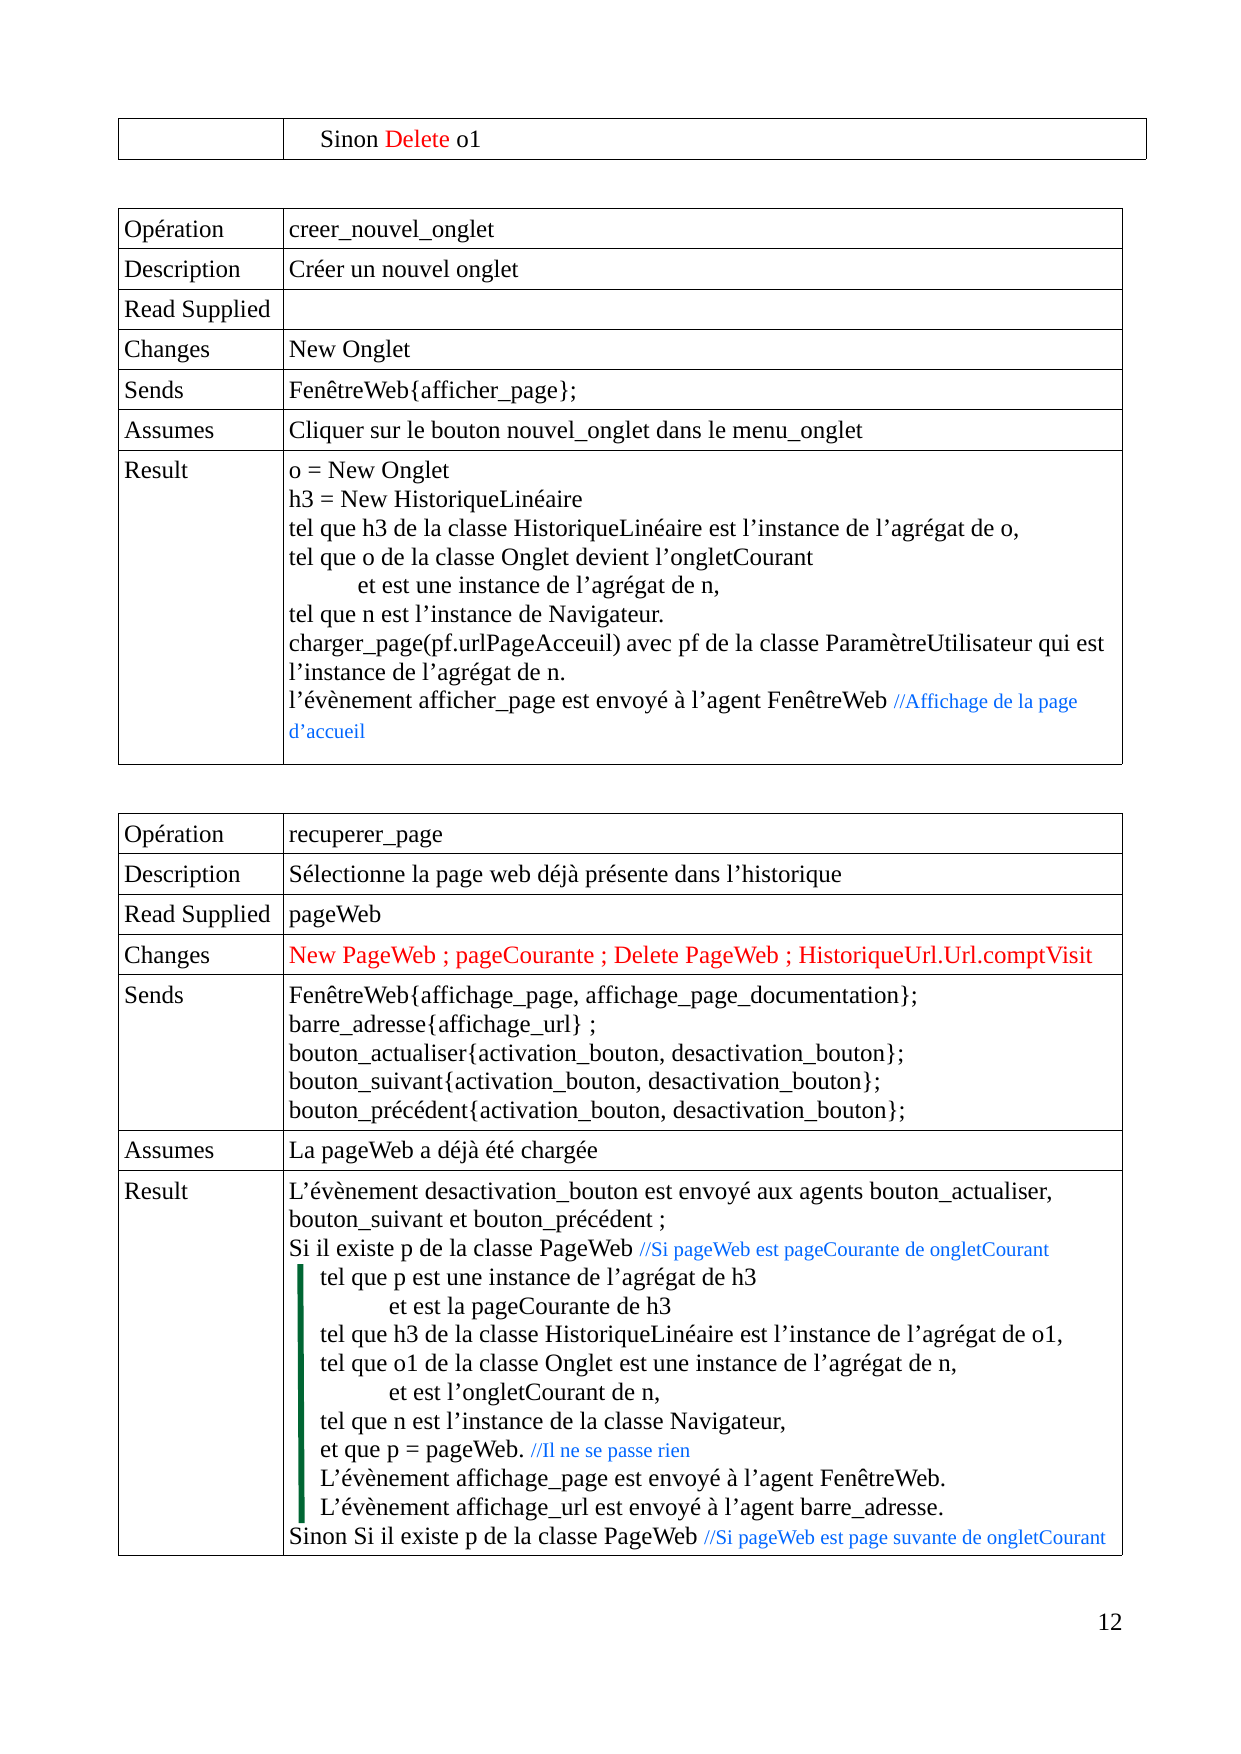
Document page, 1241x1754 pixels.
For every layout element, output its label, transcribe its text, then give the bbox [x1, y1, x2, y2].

table_cell Description [119, 249, 283, 288]
table_cell [284, 290, 1122, 329]
table_cell L’évènement desactivation_bouton est envoyé aux agents bouton_actualiser, bouton_suivant et bouton_précédent ; Si il existe p de la classe PageWeb //Si pageWeb est pageCourante de ongletCourant tel que p est une instance de l’agrégat de h3 et est la pageCourante de h3 tel que h3 de la classe HistoriqueLinéaire est l’instance de l’agrégat de o1, tel que o1 de la classe Onglet est une instance de l’agrégat de n, et est l’ongletCourant de n, tel que n est l’instance de la classe Navigateur, et que p = pageWeb. //Il ne se passe rien L’évènement affichage_page est envoyé à l’agent FenêtreWeb. L’évènement affichage_url est envoyé à l’agent barre_adresse. Sinon Si il existe p de la classe PageWeb //Si pageWeb est page suvante de ongletCourant [284, 1171, 1122, 1555]
table_cell Sinon Delete o1 [284, 119, 1146, 158]
table_header recuperer_page [284, 814, 1122, 853]
table_cell FenêtreWeb{afficher_page}; [284, 370, 1122, 409]
table_cell New PageWeb ; pageCourante ; Delete PageWeb ; HistoriqueUrl.Url.comptVisit [284, 935, 1122, 974]
table_cell New Onglet [284, 330, 1122, 369]
table_cell Description [119, 854, 283, 894]
table_cell [119, 119, 283, 158]
table_cell pageWeb [284, 895, 1122, 934]
table_header Opération [119, 814, 283, 853]
table_cell Assumes [119, 410, 283, 450]
table_cell Result [119, 451, 283, 764]
table_header Opération [119, 209, 283, 248]
table_cell Read Supplied [119, 895, 283, 934]
table_cell Changes [119, 935, 283, 974]
table_cell La pageWeb a déjà été chargée [284, 1131, 1122, 1170]
table_cell Sends [119, 975, 283, 1129]
table_cell FenêtreWeb{affichage_page, affichage_page_documentation}; barre_adresse{affichage_url} ; bouton_actualiser{activation_bouton, desactivation_bouton}; bouton_suivant{activation_bouton, desactivation_bouton}; bouton_précédent{activation_bouton, desactivation_bouton}; [284, 975, 1122, 1129]
table_cell Assumes [119, 1131, 283, 1170]
table_header creer_nouvel_onglet [284, 209, 1122, 248]
table_cell Sends [119, 370, 283, 409]
table_cell Créer un nouvel onglet [284, 249, 1122, 288]
table_cell Result [119, 1171, 283, 1555]
table_cell o = New Onglet h3 = New HistoriqueLinéaire tel que h3 de la classe HistoriqueLinéaire est l’instance de l’agrégat de o, tel que o de la classe Onglet devient l’ongletCourant et est une instance de l’agrégat de n, tel que n est l’instance de Navigateur. charger_page(pf.urlPageAcceuil) avec pf de la classe ParamètreUtilisateur qui est l’instance de l’agrégat de n. l’évènement afficher_page est envoyé à l’agent FenêtreWeb //Affichage de la page d’accueil [284, 451, 1122, 764]
table_cell Sélectionne la page web déjà présente dans l’historique [284, 854, 1122, 894]
table_cell Cliquer sur le bouton nouvel_onglet dans le menu_onglet [284, 410, 1122, 450]
table_cell Read Supplied [119, 290, 283, 329]
table_cell Changes [119, 330, 283, 369]
